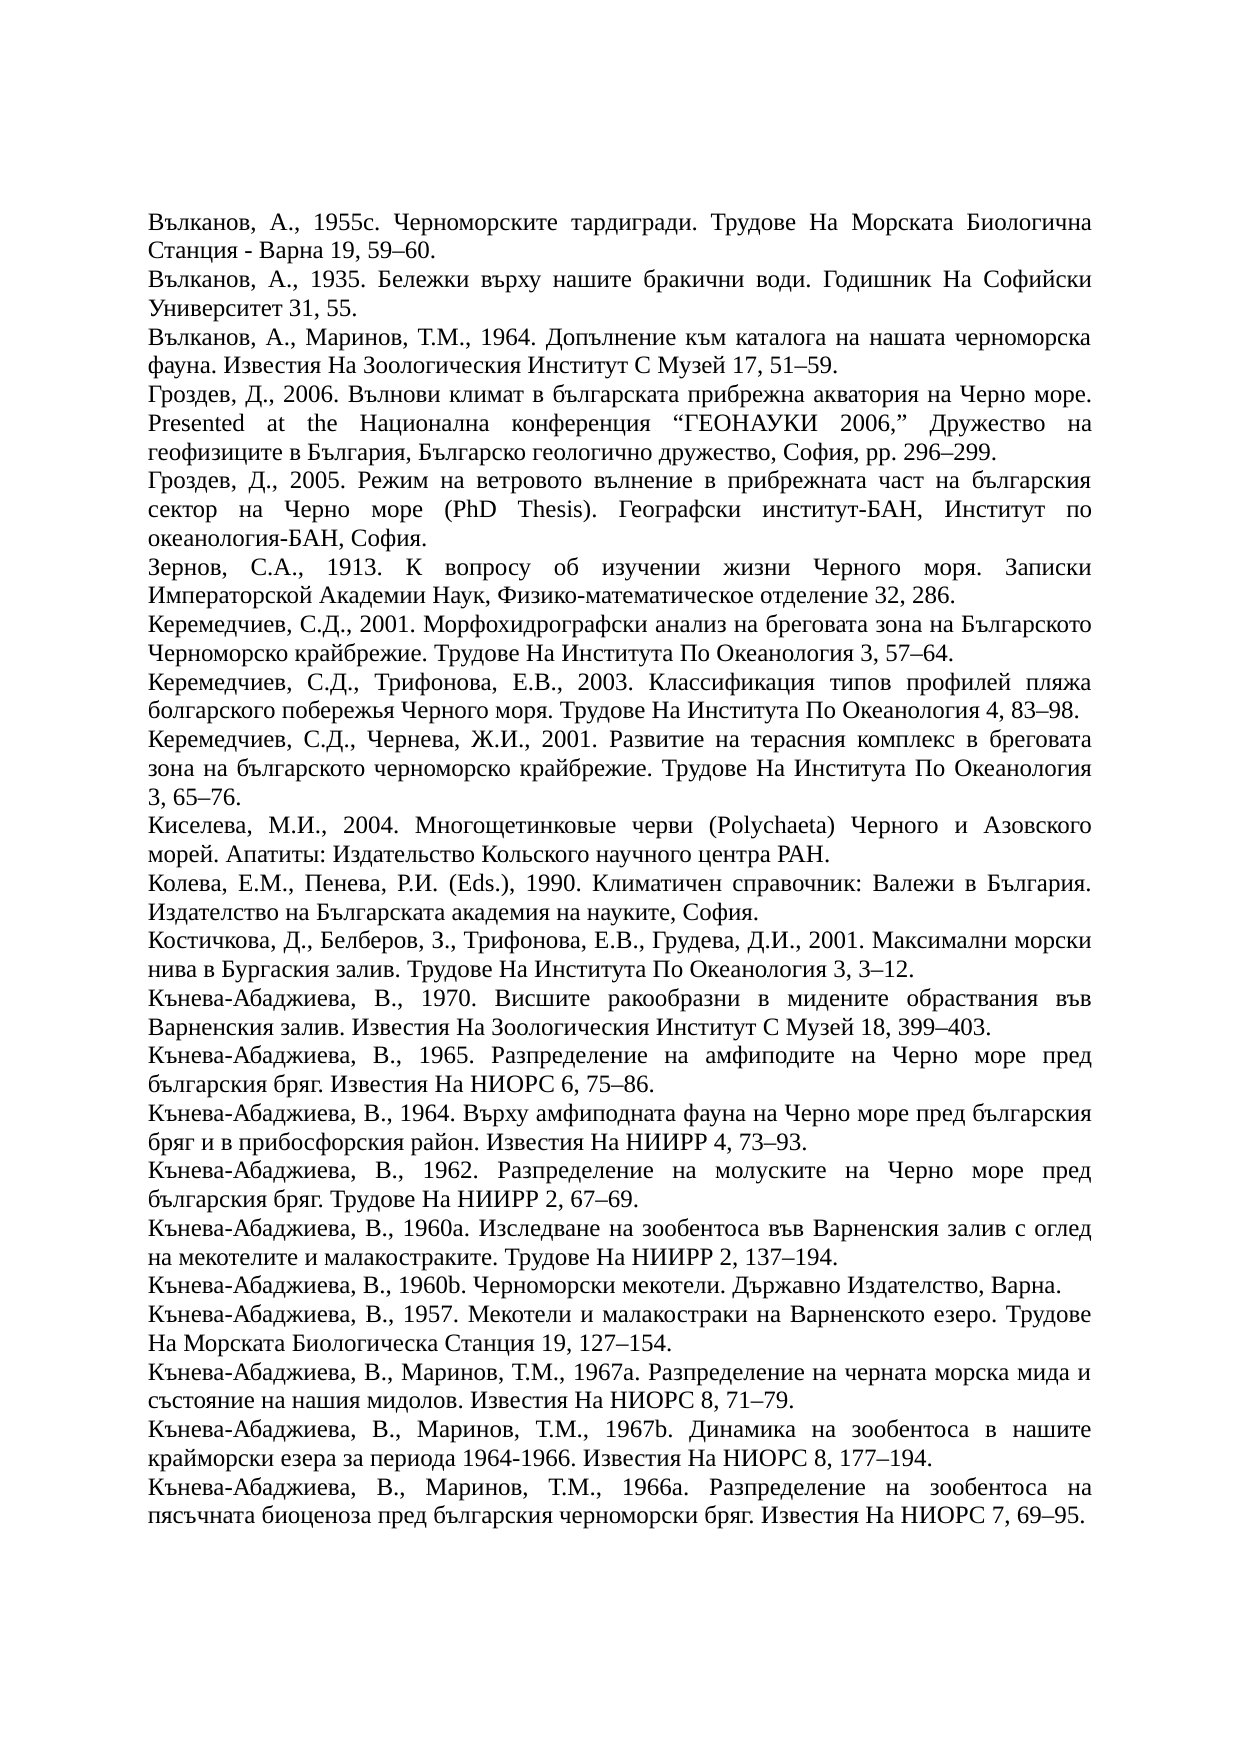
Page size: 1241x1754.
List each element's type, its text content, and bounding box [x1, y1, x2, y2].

text Костичкова, Д., Белберов, З., Трифонова, Е.В., Грудева, Д.И., 2001. Максимални морски нива в Бургаския залив. Трудове На Института По Океанология 3, 3–12. [148, 925, 1093, 983]
text Керемедчиев, С.Д., 2001. Морфохидрографски анализ на бреговата зона на Българското Черноморско крайбрежие. Трудове На Института По Океанология 3, 57–64. [148, 609, 1093, 667]
text Киселева, М.И., 2004. Многощетинковые черви (Polychaeta) Черного и Азовского морей. Апатиты: Издательство Кольского научного центра РАН. [148, 810, 1093, 868]
text Гроздев, Д., 2005. Режим на ветровото вълнение в прибрежната част на българския сектор на Черно море (PhD Thesis). Географски институт-БАН, Институт по океанология-БАН, София. [148, 465, 1093, 552]
text Кънева-Абаджиева, В., 1965. Разпределение на амфиподите на Черно море пред българския бряг. Известия На НИОРС 6, 75–86. [148, 1040, 1093, 1098]
text Кънева-Абаджиева, В., 1960a. Изследване на зообентоса във Варненския залив с оглед на мекотелите и малакостраките. Трудове На НИИРР 2, 137–194. [148, 1213, 1093, 1270]
text Вълканов, А., Маринов, Т.М., 1964. Допълнение към каталога на нашата черноморска фауна. Известия На Зоологическия Институт С Музей 17, 51–59. [148, 322, 1093, 379]
text Колева, Е.М., Пенева, Р.И. (Eds.), 1990. Климатичен справочник: Валежи в България. Издателство на Българската академия на науките, София. [148, 868, 1093, 925]
text Кънева-Абаджиева, В., Маринов, Т.М., 1967a. Разпределение на черната морска мида и състояние на нашия мидолов. Известия На НИОРС 8, 71–79. [148, 1357, 1093, 1414]
text Кънева-Абаджиева, В., Маринов, Т.М., 1967b. Динамика на зообентоса в нашите крайморски езера за периода 1964-1966. Известия На НИОРС 8, 177–194. [148, 1414, 1093, 1472]
text Зернов, С.А., 1913. К вопросу об изучении жизни Черного моря. Записки Императорской Академии Наук, Физико-математическое отделение 32, 286. [148, 552, 1093, 609]
text Вълканов, А., 1935. Бележки върху нашите бракични води. Годишник На Софийски Университет 31, 55. [148, 264, 1093, 322]
text Кънева-Абаджиева, В., 1970. Висшите ракообразни в мидените обраствания във Варненския залив. Известия На Зоологическия Институт С Музей 18, 399–403. [148, 983, 1093, 1040]
text Керемедчиев, С.Д., Чернева, Ж.И., 2001. Развитие на терасния комплекс в бреговата зона на българското черноморско крайбрежие. Трудове На Института По Океанология 3, 65–76. [148, 724, 1093, 810]
text Вълканов, А., 1955c. Черноморските тардигради. Трудове На Морската Биологична Станция - Варна 19, 59–60. [148, 207, 1093, 264]
text Кънева-Абаджиева, В., Маринов, Т.М., 1966a. Разпределение на зообентоса на пясъчната биоценоза пред българския черноморски бряг. Известия На НИОРС 7, 69–95. [148, 1472, 1093, 1529]
text Кънева-Абаджиева, В., 1960b. Черноморски мекотели. Държавно Издателство, Варна. [148, 1270, 1093, 1299]
text Кънева-Абаджиева, В., 1962. Разпределение на молуските на Черно море пред българския бряг. Трудове На НИИРР 2, 67–69. [148, 1155, 1093, 1213]
text Гроздев, Д., 2006. Вълнови климат в българската прибрежна акватория на Черно море. Presented at the Национална конференция “ГЕОНАУКИ 2006,” Дружество на геофизиците в България, Българско геологично дружество, София, pp. 296–299. [148, 379, 1093, 465]
text Керемедчиев, С.Д., Трифонова, Е.В., 2003. Классификация типов профилей пляжа болгарского побережья Черного моря. Трудове На Института По Океанология 4, 83–98. [148, 667, 1093, 724]
text Кънева-Абаджиева, В., 1957. Мекотели и малакостраки на Варненското езеро. Трудове На Морската Биологическа Станция 19, 127–154. [148, 1299, 1093, 1357]
text Кънева-Абаджиева, В., 1964. Върху амфиподната фауна на Черно море пред българския бряг и в прибосфорския район. Известия На НИИРР 4, 73–93. [148, 1098, 1093, 1155]
